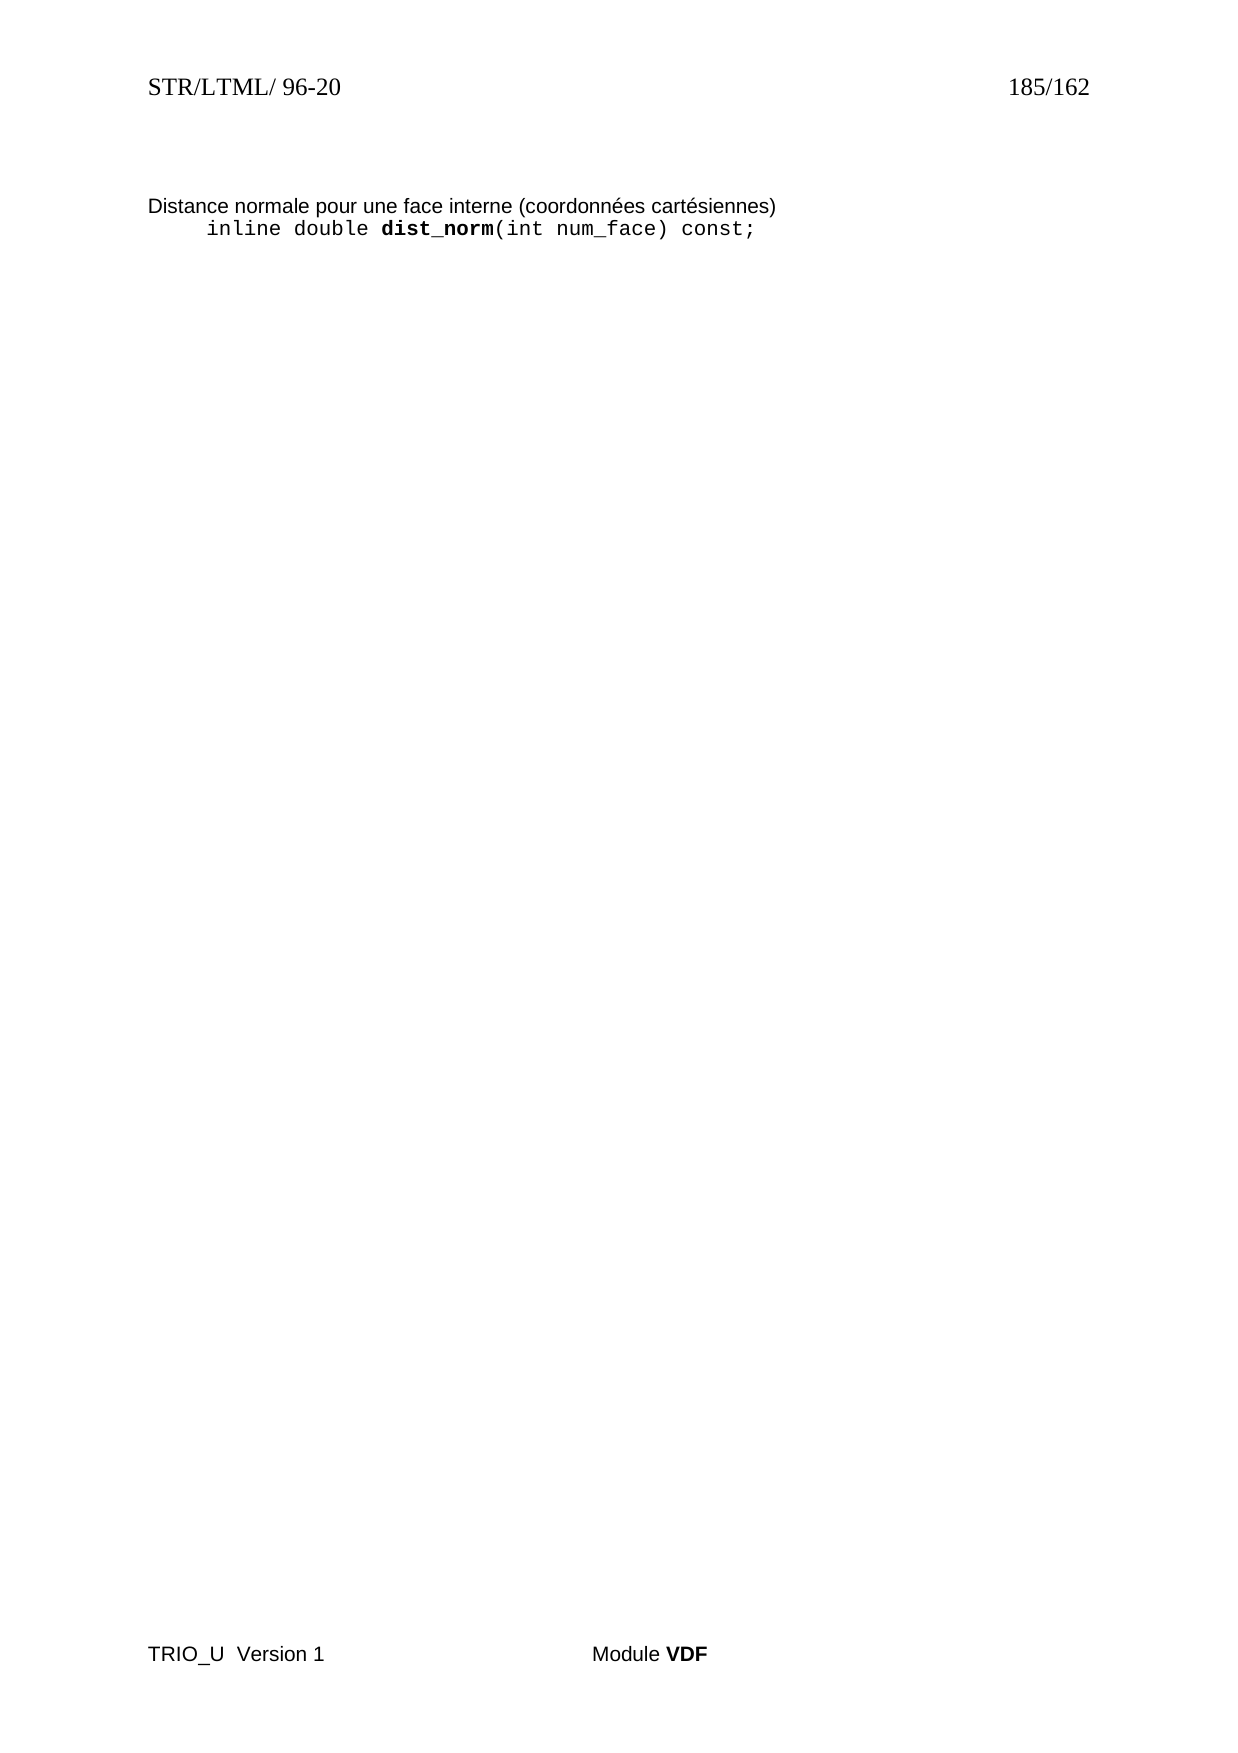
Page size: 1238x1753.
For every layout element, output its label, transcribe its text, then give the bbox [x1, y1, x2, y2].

text Distance normale pour une face interne (coordonnées cartésiennes) [148, 195, 1090, 218]
text inline double dist_norm(int num_face) const; [206, 218, 1090, 242]
